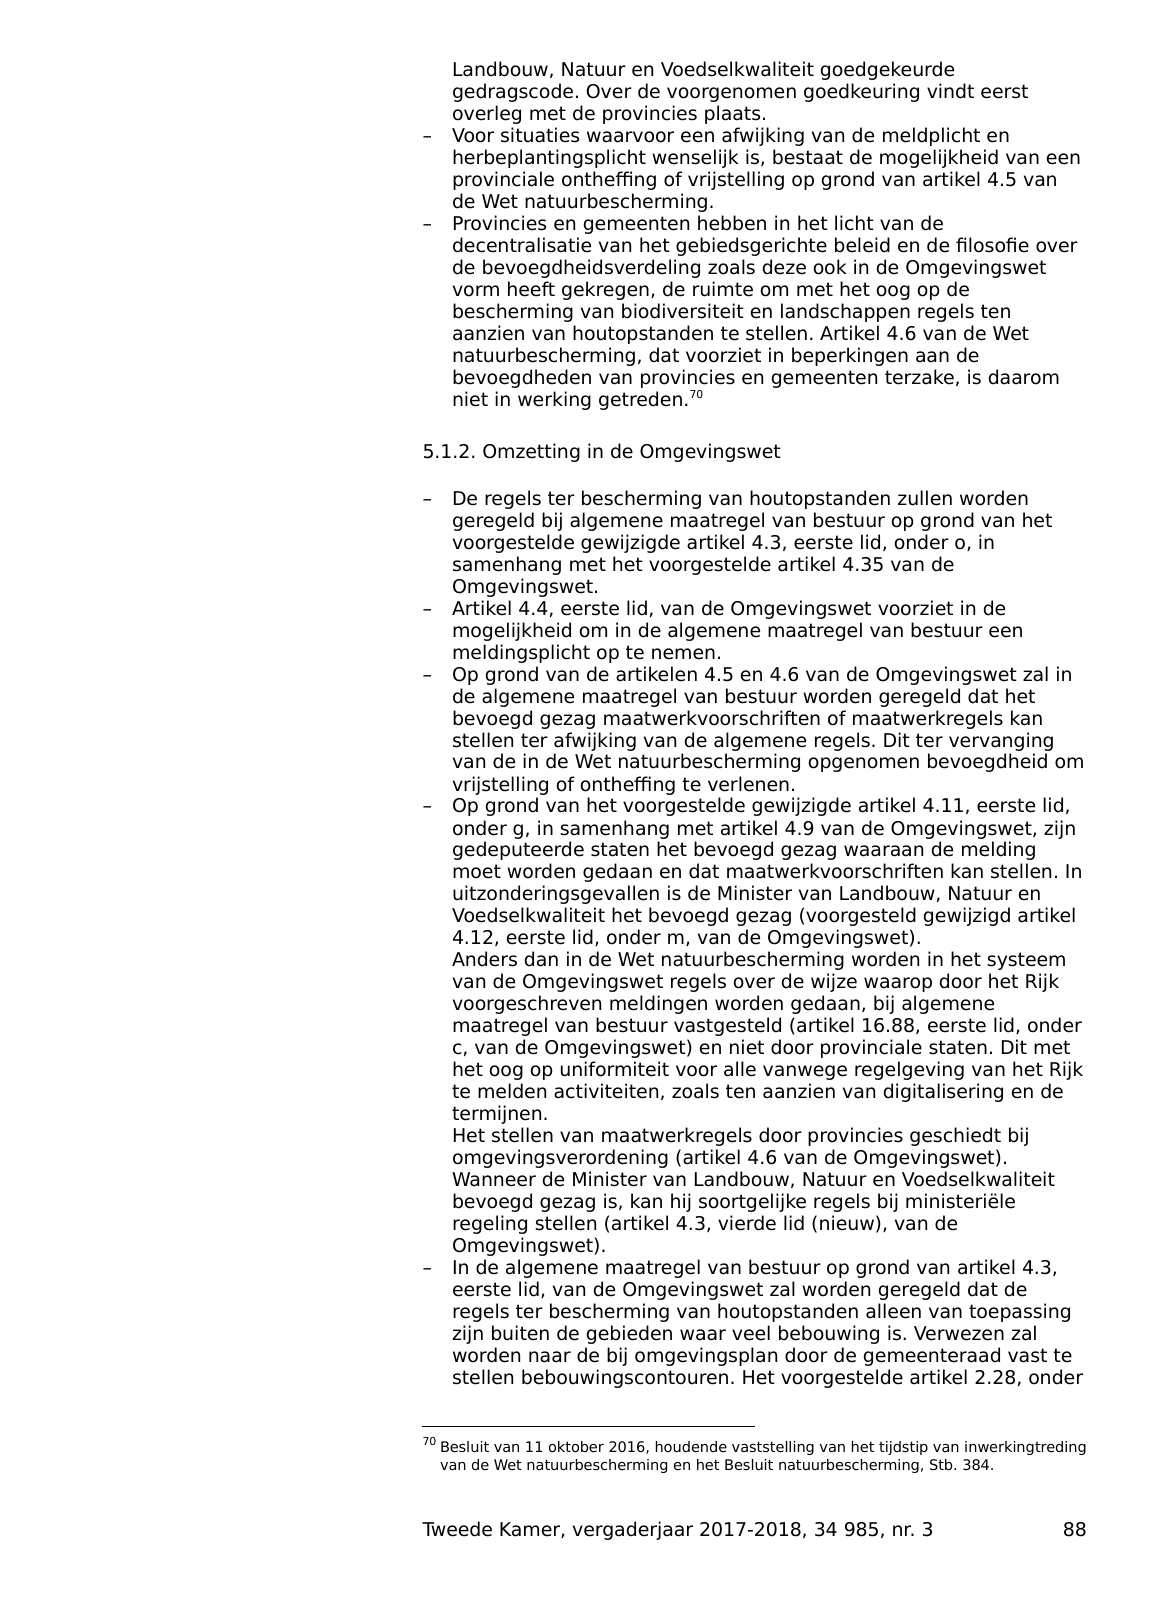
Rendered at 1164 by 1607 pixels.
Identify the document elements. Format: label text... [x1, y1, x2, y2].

text Landbouw, Natuur en Voedselkwaliteit goedgekeurde gedragscode. Over de voorgenomen goedkeuring vindt eerst overleg met de provincies plaats. [422, 59, 1087, 125]
text Het stellen van maatwerkregels door provincies geschiedt bij omgevingsverordening (artikel 4.6 van de Omgevingswet). Wanneer de Minister van Landbouw, Natuur en Voedselkwaliteit bevoegd gezag is, kan hij soortgelijke regels bij ministeriële regeling stellen (artikel 4.3, vierde lid (nieuw), van de Omgevingswet). [452, 1125, 1087, 1257]
text – De regels ter bescherming van houtopstanden zullen worden geregeld bij algemene maatregel van bestuur op grond van het voorgestelde gewijzigde artikel 4.3, eerste lid, onder o, in samenhang met het voorgestelde artikel 4.35 van de Omgevingswet. [422, 488, 1087, 598]
text – In de algemene maatregel van bestuur op grond van artikel 4.3, eerste lid, van de Omgevingswet zal worden geregeld dat de regels ter bescherming van houtopstanden alleen van toepassing zijn buiten de gebieden waar veel bebouwing is. Verwezen zal worden naar de bij omgevingsplan door de gemeenteraad vast te stellen bebouwingscontouren. Het voorgestelde artikel 2.28, onder [422, 1257, 1087, 1389]
subtitle 5.1.2. Omzetting in de Omgevingswet [422, 441, 1087, 463]
text Besluit van 11 oktober 2016, houdende vaststelling van het tijdstip van inwerkingtreding van de Wet natuurbescherming en het Besluit natuurbescherming, Stb. 384. [422, 1435, 1087, 1474]
text – Voor situaties waarvoor een afwijking van de meldplicht en herbeplantingsplicht wenselijk is, bestaat de mogelijkheid van een provinciale ontheffing of vrijstelling op grond van artikel 4.5 van de Wet natuurbescherming. [422, 125, 1087, 213]
text – Artikel 4.4, eerste lid, van de Omgevingswet voorziet in de mogelijkheid om in de algemene maatregel van bestuur een meldingsplicht op te nemen. [422, 598, 1087, 663]
text Anders dan in de Wet natuurbescherming worden in het systeem van de Omgevingswet regels over de wijze waarop door het Rijk voorgeschreven meldingen worden gedaan, bij algemene maatregel van bestuur vastgesteld (artikel 16.88, eerste lid, onder c, van de Omgevingswet) en niet door provinciale staten. Dit met het oog op uniformiteit voor alle vanwege regelgeving van het Rijk te melden activiteiten, zoals ten aanzien van digitalisering en de termijnen. [452, 949, 1087, 1125]
text – Op grond van de artikelen 4.5 en 4.6 van de Omgevingswet zal in de algemene maatregel van bestuur worden geregeld dat het bevoegd gezag maatwerkvoorschriften of maatwerkregels kan stellen ter afwijking van de algemene regels. Dit ter vervanging van de in de Wet natuurbescherming opgenomen bevoegdheid om vrijstelling of ontheffing te verlenen. [422, 663, 1087, 795]
text – Provincies en gemeenten hebben in het licht van de decentralisatie van het gebiedsgerichte beleid en de filosofie over de bevoegdheidsverdeling zoals deze ook in de Omgevingswet vorm heeft gekregen, de ruimte om met het oog op de bescherming van biodiversiteit en landschappen regels ten aanzien van houtopstanden te stellen. Artikel 4.6 van de Wet natuurbescherming, dat voorziet in beperkingen aan de bevoegdheden van provincies en gemeenten terzake, is daarom niet in werking getreden. [422, 213, 1087, 411]
text – Op grond van het voorgestelde gewijzigde artikel 4.11, eerste lid, onder g, in samenhang met artikel 4.9 van de Omgevingswet, zijn gedeputeerde staten het bevoegd gezag waaraan de melding moet worden gedaan en dat maatwerkvoorschriften kan stellen. In uitzonderingsgevallen is de Minister van Landbouw, Natuur en Voedselkwaliteit het bevoegd gezag (voorgesteld gewijzigd artikel 4.12, eerste lid, onder m, van de Omgevingswet). [422, 795, 1087, 949]
